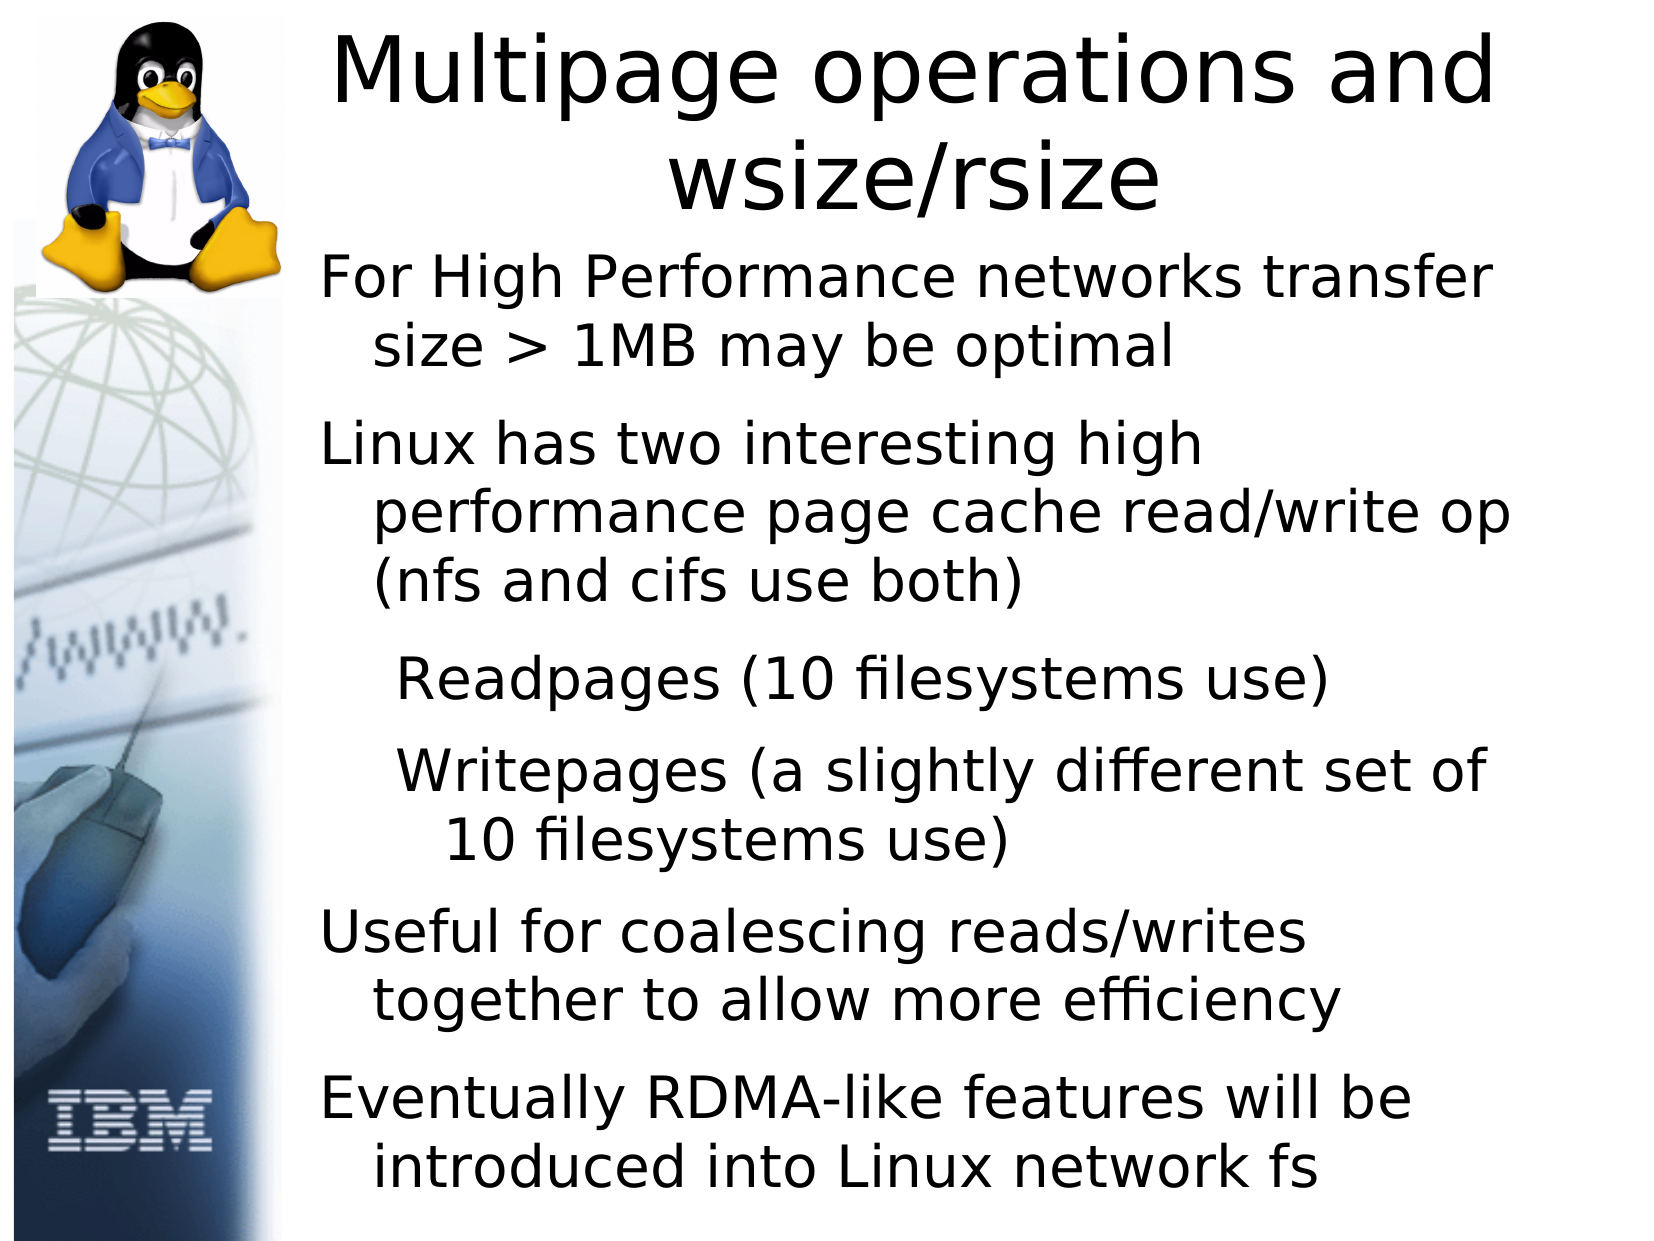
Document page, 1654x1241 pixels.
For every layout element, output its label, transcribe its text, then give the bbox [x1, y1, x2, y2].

title Multipage operations and wsize/rsize [301, 17, 1528, 231]
list For High Performance networks transfer size > 1MB may be optimal Linux has two interesting high performance page cache read/write op (nfs and cifs use both) Readpages (10 filesystems use) Writepages (a slightly different set of 10 filesystems use) Useful for coalescing reads/writes together to allow more efficiency Eventually RDMA-like features will be introduced into Linux network fs [301, 243, 1520, 1196]
